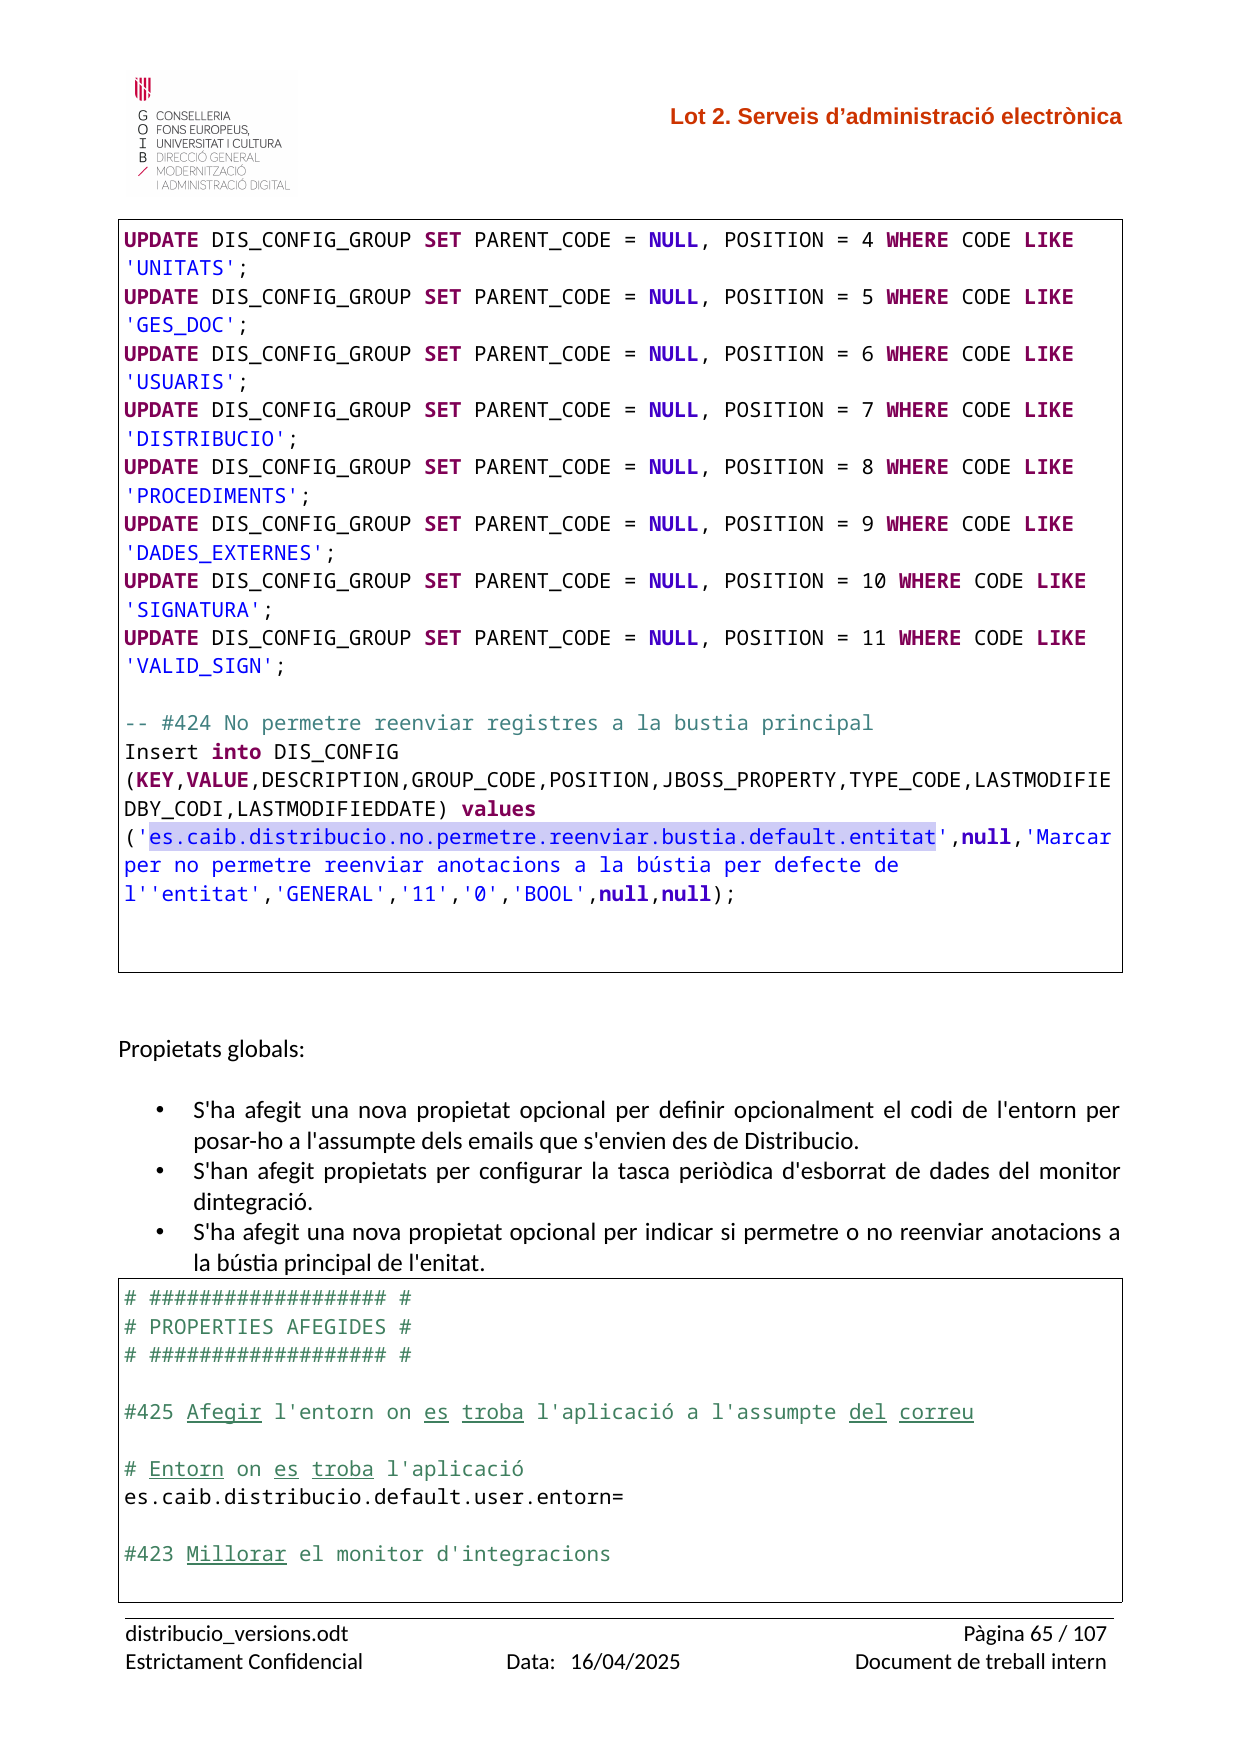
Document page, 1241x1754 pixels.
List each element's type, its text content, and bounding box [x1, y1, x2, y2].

list S'han afegit propietats per configurar la tasca periòdica d'esborrat de dades del monitor dintegració. [156, 1155, 1122, 1216]
text Propietats globals: [118, 1033, 1122, 1064]
list S'ha afegit una nova propietat opcional per indicar si permetre o no reenviar anotacions a la bústia principal de l'enitat. [156, 1216, 1122, 1277]
picture [126, 70, 299, 197]
table_header # ################### # # PROPERTIES AFEGIDES # # ################### # #425 Afegir l'entorn on es troba l'aplicació a l'assumpte del correu # Entorn on es troba l'aplicació es.caib.distribucio.default.user.entorn= #423 Millorar el monitor d'integracions [119, 1279, 1122, 1602]
table_header UPDATE DIS_CONFIG_GROUP SET PARENT_CODE = NULL, POSITION = 4 WHERE CODE LIKE 'UNITATS'; UPDATE DIS_CONFIG_GROUP SET PARENT_CODE = NULL, POSITION = 5 WHERE CODE LIKE 'GES_DOC'; UPDATE DIS_CONFIG_GROUP SET PARENT_CODE = NULL, POSITION = 6 WHERE CODE LIKE 'USUARIS'; UPDATE DIS_CONFIG_GROUP SET PARENT_CODE = NULL, POSITION = 7 WHERE CODE LIKE 'DISTRIBUCIO'; UPDATE DIS_CONFIG_GROUP SET PARENT_CODE = NULL, POSITION = 8 WHERE CODE LIKE 'PROCEDIMENTS'; UPDATE DIS_CONFIG_GROUP SET PARENT_CODE = NULL, POSITION = 9 WHERE CODE LIKE 'DADES_EXTERNES'; UPDATE DIS_CONFIG_GROUP SET PARENT_CODE = NULL, POSITION = 10 WHERE CODE LIKE 'SIGNATURA'; UPDATE DIS_CONFIG_GROUP SET PARENT_CODE = NULL, POSITION = 11 WHERE CODE LIKE 'VALID_SIGN'; -- #424 No permetre reenviar registres a la bustia principal Insert into DIS_CONFIG (KEY,VALUE,DESCRIPTION,GROUP_CODE,POSITION,JBOSS_PROPERTY,TYPE_CODE,LASTMODIFIEDBY_CODI,LASTMODIFIEDDATE) values ('es.caib.distribucio.no.permetre.reenviar.bustia.default.entitat',null,'Marcar per no permetre reenviar anotacions a la bústia per defecte de l''entitat','GENERAL','11','0','BOOL',null,null); [119, 220, 1122, 972]
list S'ha afegit una nova propietat opcional per definir opcionalment el codi de l'entorn per posar-ho a l'assumpte dels emails que s'envien des de Distribucio. [156, 1094, 1122, 1155]
